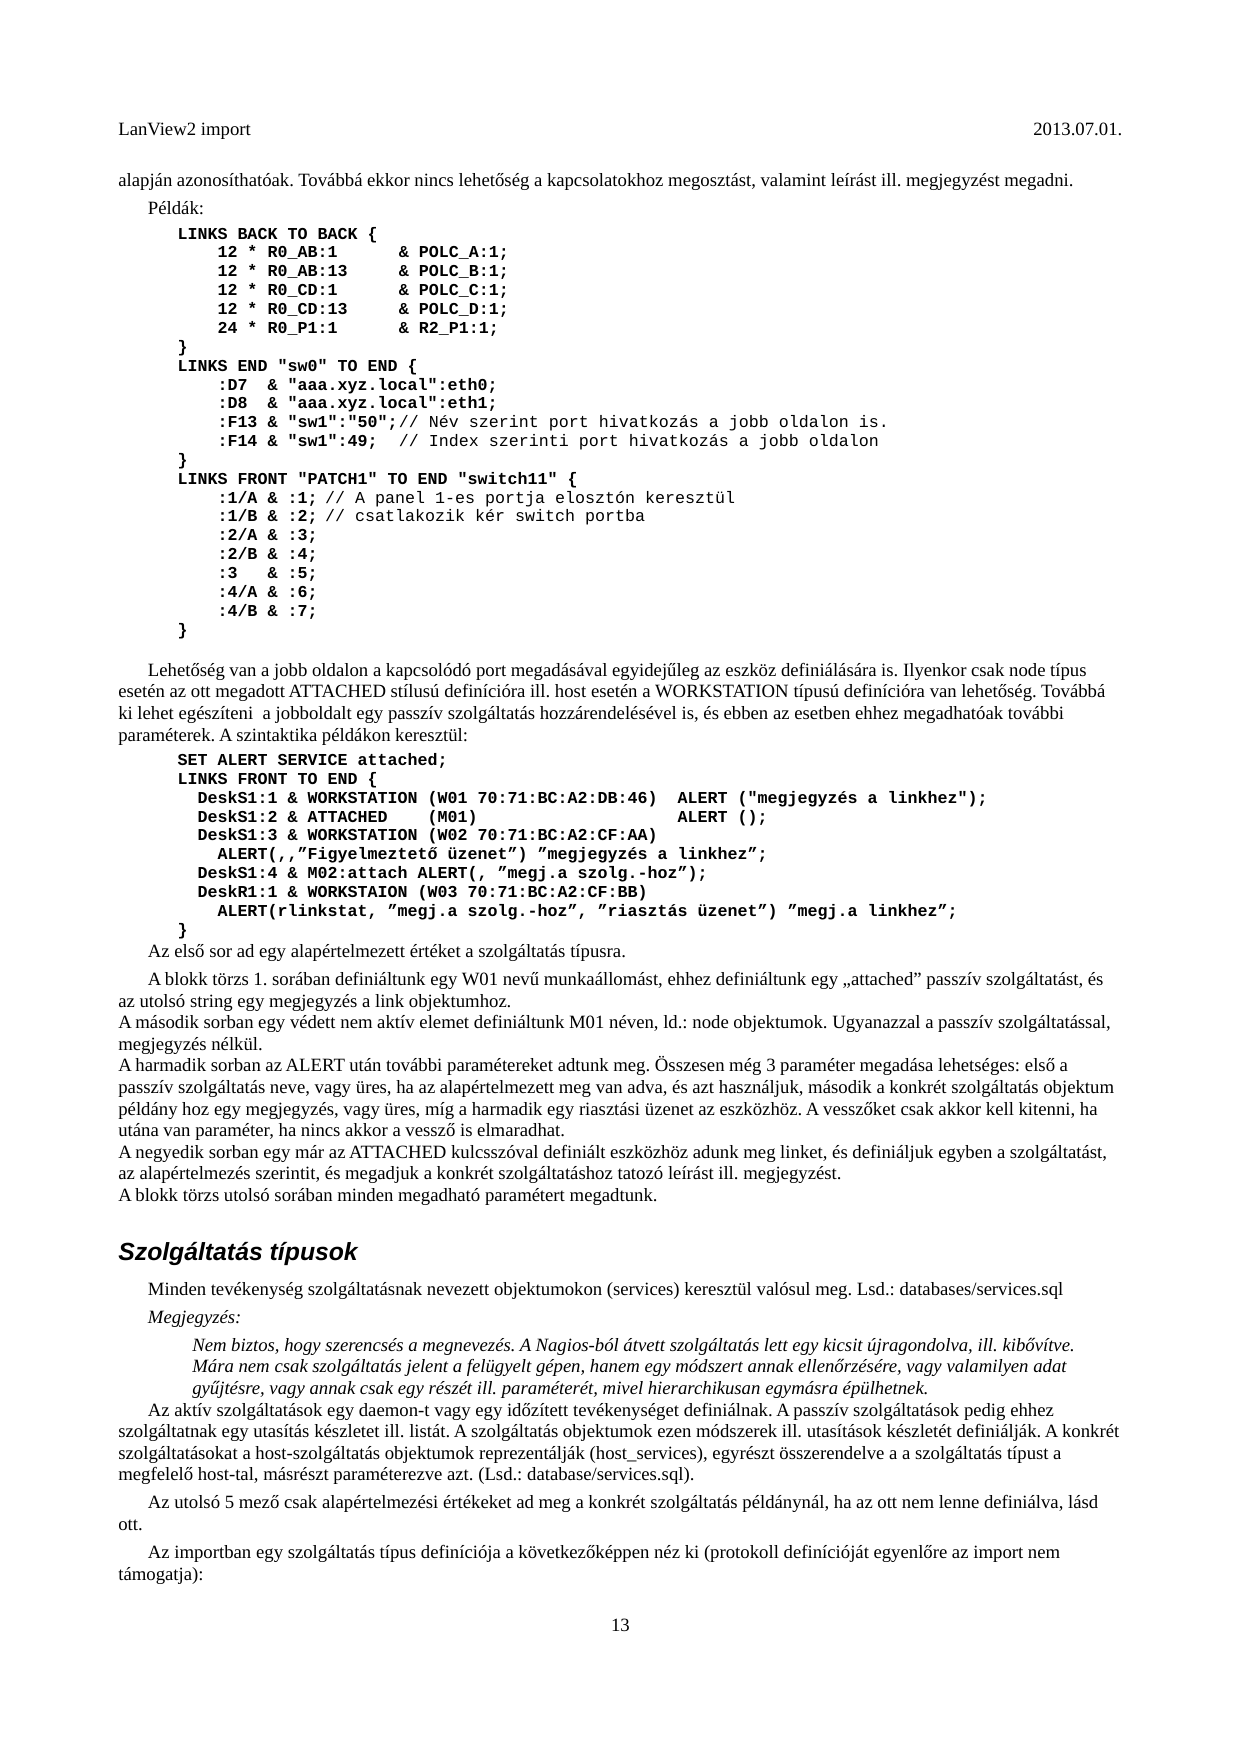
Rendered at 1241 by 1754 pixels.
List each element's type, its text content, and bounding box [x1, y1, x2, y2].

text DeskS1:1 & WORKSTATION (W01 70:71:BC:A2:DB:46) ALERT ("megjegyzés a linkhez"); [177, 789, 1122, 808]
text DeskS1:2 & ATTACHED (M01) ALERT (); [177, 808, 1122, 827]
text Lehetőség van a jobb oldalon a kapcsolódó port megadásával egyidejűleg az eszköz definiálására is. Ilyenkor csak node típus esetén az ott megadott ATTACHED stílusú definícióra ill. host esetén a WORKSTATION típusú definícióra van lehetőség. Továbbá ki lehet egészíteni a jobboldalt egy passzív szolgáltatás hozzárendelésével is, és ebben az esetben ehhez megadhatóak további paraméterek. A szintaktika példákon keresztül: [118, 659, 1122, 745]
text :D7 & "aaa.xyz.local":eth0; [177, 376, 1122, 395]
text :1/B & :2; // csatlakozik kér switch portba [177, 508, 1122, 527]
text :2/A & :3; [177, 527, 1122, 546]
subtitle Szolgáltatás típusok [118, 1237, 1122, 1265]
text Az utolsó 5 mező csak alapértelmezési értékeket ad meg a konkrét szolgáltatás példánynál, ha az ott nem lenne definiálva, lásd ott. [118, 1491, 1122, 1534]
text Mára nem csak szolgáltatás jelent a felügyelt gépen, hanem egy módszert annak ellenőrzésére, vagy valamilyen adat gyűjtésre, vagy annak csak egy részét ill. paraméterét, mivel hierarchikusan egymásra épülhetnek. [192, 1355, 1122, 1398]
text :1/A & :1; // A panel 1-es portja elosztón keresztül [177, 489, 1122, 508]
text Példák: [118, 197, 1122, 219]
text :4/B & :7; [177, 602, 1122, 621]
text Nem biztos, hogy szerencsés a megnevezés. A Nagios-ból átvett szolgáltatás lett egy kicsit újragondolva, ill. kibővítve. [192, 1334, 1122, 1355]
text } [177, 338, 1122, 357]
text :4/A & :6; [177, 583, 1122, 602]
text } [177, 621, 1122, 640]
text Minden tevékenység szolgáltatásnak nevezett objektumokon (services) keresztül valósul meg. Lsd.: databases/services.sql [118, 1278, 1122, 1299]
text DeskS1:3 & WORKSTATION (W02 70:71:BC:A2:CF:AA) [177, 827, 1122, 846]
text :3 & :5; [177, 564, 1122, 583]
text } [177, 451, 1122, 470]
text :D8 & "aaa.xyz.local":eth1; [177, 395, 1122, 414]
text 12 * R0_CD:13 & POLC_D:1; [177, 301, 1122, 319]
text LINKS FRONT TO END { [177, 770, 1122, 789]
text 12 * R0_AB:13 & POLC_B:1; [177, 263, 1122, 282]
text Az importban egy szolgáltatás típus definíciója a következőképpen néz ki (protokoll definícióját egyenlőre az import nem támogatja): [118, 1541, 1122, 1584]
text LINKS FRONT "PATCH1" TO END "switch11" { [177, 470, 1122, 489]
text :F13 & "sw1":"50"; // Név szerint port hivatkozás a jobb oldalon is. [177, 414, 1122, 433]
text :2/B & :4; [177, 546, 1122, 564]
text :F14 & "sw1":49; // Index szerinti port hivatkozás a jobb oldalon [177, 433, 1122, 451]
text LINKS BACK TO BACK { [177, 225, 1122, 244]
text 12 * R0_CD:1 & POLC_C:1; [177, 282, 1122, 301]
text A blokk törzs 1. sorában definiáltunk egy W01 nevű munkaállomást, ehhez definiáltunk egy „attached” passzív szolgáltatást, és az utolsó string egy megjegyzés a link objektumhoz. A második sorban egy védett nem aktív elemet definiáltunk M01 néven, ld.: node objektumok. Ugyanazzal a passzív szolgáltatással, megjegyzés nélkül. A harmadik sorban az ALERT után további paramétereket adtunk meg. Összesen még 3 paraméter megadása lehetséges: első a passzív szolgáltatás neve, vagy üres, ha az alapértelmezett meg van adva, és azt használjuk, második a konkrét szolgáltatás objektum példány hoz egy megjegyzés, vagy üres, míg a harmadik egy riasztási üzenet az eszközhöz. A vesszőket csak akkor kell kitenni, ha utána van paraméter, ha nincs akkor a vessző is elmaradhat. A negyedik sorban egy már az ATTACHED kulcsszóval definiált eszközhöz adunk meg linket, és definiáljuk egyben a szolgáltatást, az alapértelmezés szerintit, és megadjuk a konkrét szolgáltatáshoz tatozó leírást ill. megjegyzést. A blokk törzs utolsó sorában minden megadható paramétert megadtunk. [118, 968, 1122, 1205]
text 12 * R0_AB:1 & POLC_A:1; [177, 244, 1122, 263]
text 24 * R0_P1:1 & R2_P1:1; [177, 319, 1122, 338]
text ALERT(,,”Figyelmeztető üzenet”) ”megjegyzés a linkhez”; [177, 846, 1122, 865]
text Az aktív szolgáltatások egy daemon-t vagy egy időzített tevékenységet definiálnak. A passzív szolgáltatások pedig ehhez szolgáltatnak egy utasítás készletet ill. listát. A szolgáltatás objektumok ezen módszerek ill. utasítások készletét definiálják. A konkrét szolgáltatásokat a host-szolgáltatás objektumok reprezentálják (host_services), egyrészt összerendelve a a szolgáltatás típust a megfelelő host-tal, másrészt paraméterezve azt. (Lsd.: database/services.sql). [118, 1398, 1122, 1485]
text Megjegyzés: [118, 1306, 1122, 1327]
text Az első sor ad egy alapértelmezett értéket a szolgáltatás típusra. [118, 940, 1122, 962]
text DeskR1:1 & WORKSTAION (W03 70:71:BC:A2:CF:BB) [177, 883, 1122, 902]
text DeskS1:4 & M02:attach ALERT(, ”megj.a szolg.-hoz”); [177, 865, 1122, 883]
text alapján azonosíthatóak. Továbbá ekkor nincs lehetőség a kapcsolatokhoz megosztást, valamint leírást ill. megjegyzést megadni. [118, 169, 1122, 191]
text SET ALERT SERVICE attached; [177, 752, 1122, 770]
text LINKS END "sw0" TO END { [177, 357, 1122, 376]
text } [177, 921, 1122, 940]
text ALERT(rlinkstat, ”megj.a szolg.-hoz”, ”riasztás üzenet”) ”megj.a linkhez”; [177, 902, 1122, 921]
